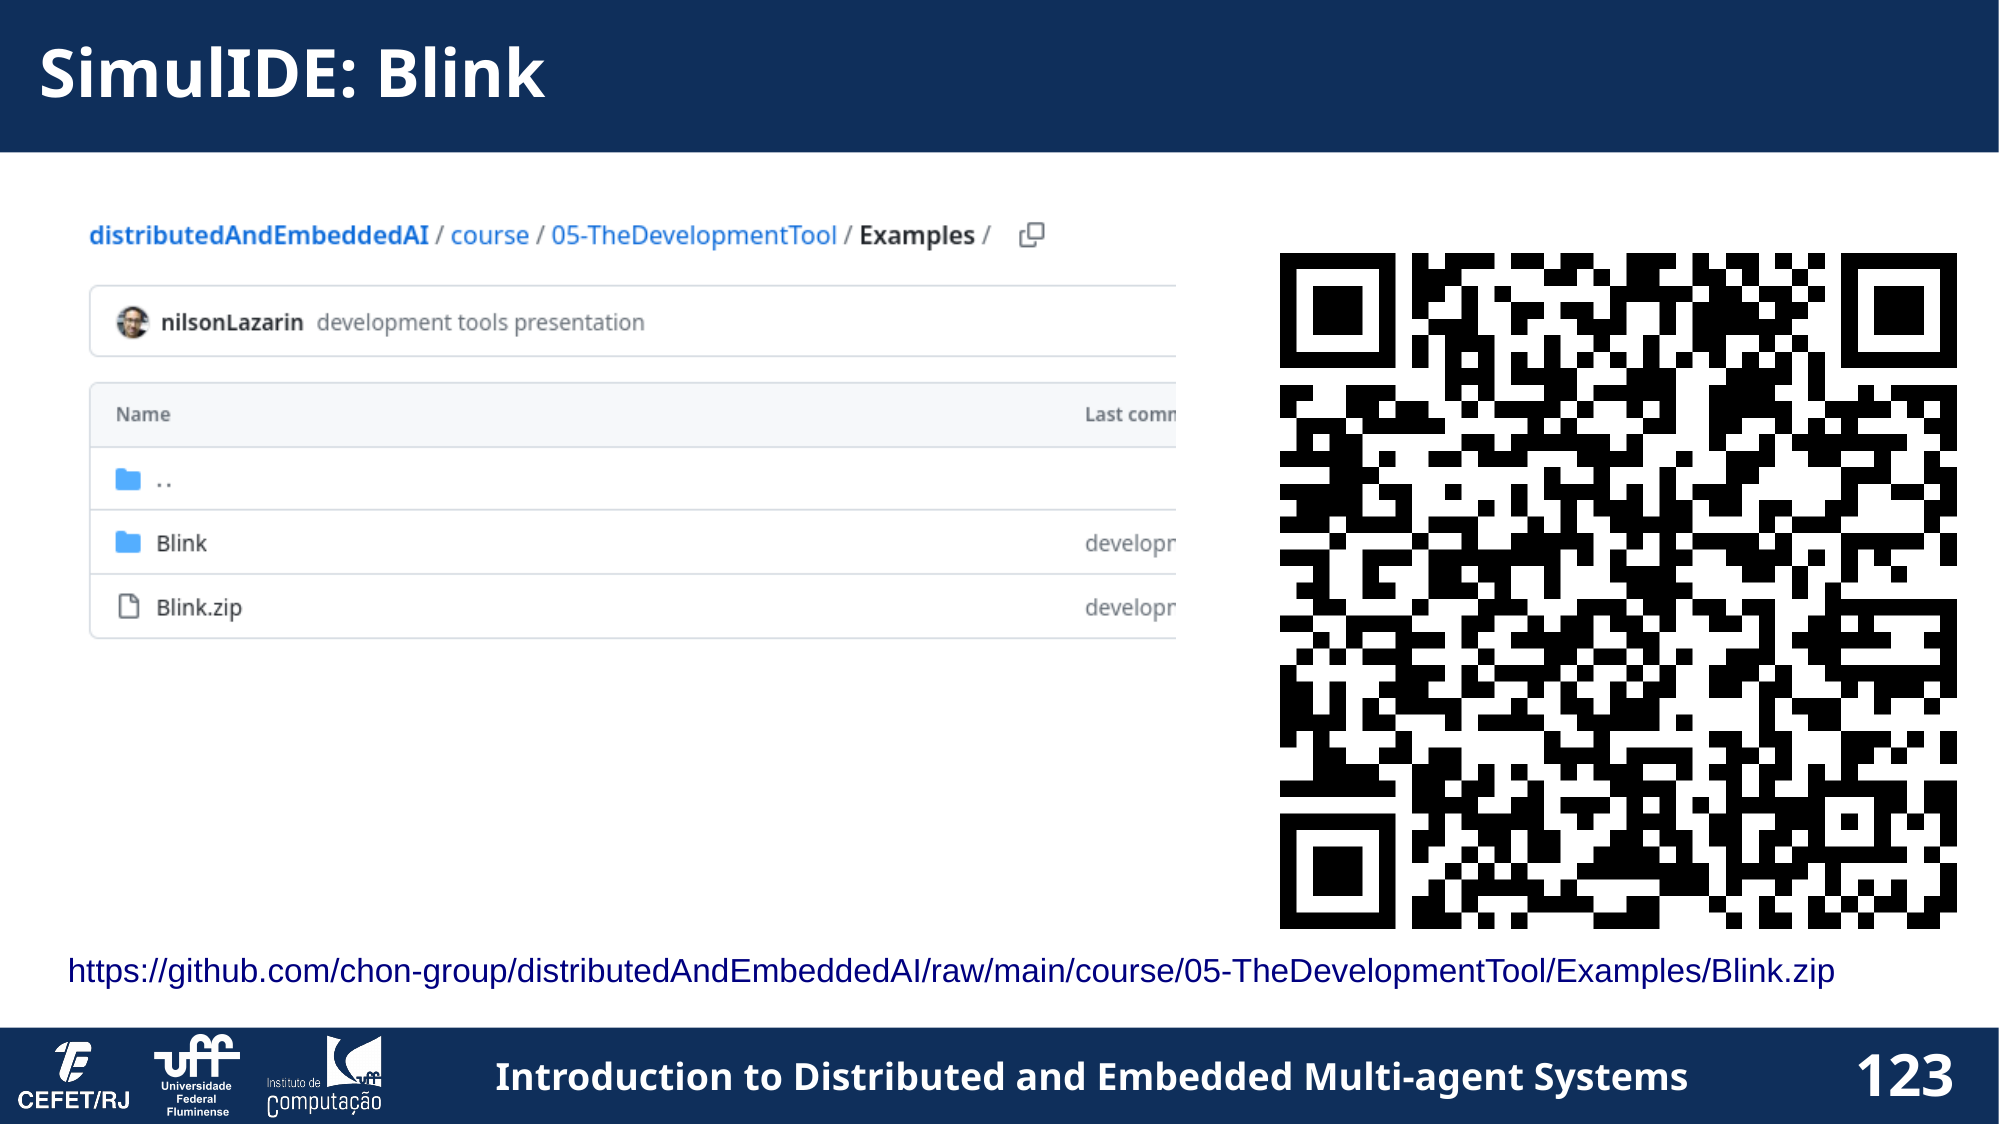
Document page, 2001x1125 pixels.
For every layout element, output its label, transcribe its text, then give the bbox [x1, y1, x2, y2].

picture [18, 1021, 129, 1125]
text_box SimulIDE: Blink [25, 23, 1998, 116]
picture [153, 1033, 241, 1121]
picture [1263, 236, 1973, 945]
text_box https://github.com/chon-group/distributedAndEmbeddedAI/raw/main/course/05-TheDevelopmentTool/Examples/Blink.zip [53, 944, 1914, 1004]
picture [265, 1033, 383, 1118]
picture [80, 210, 1176, 680]
